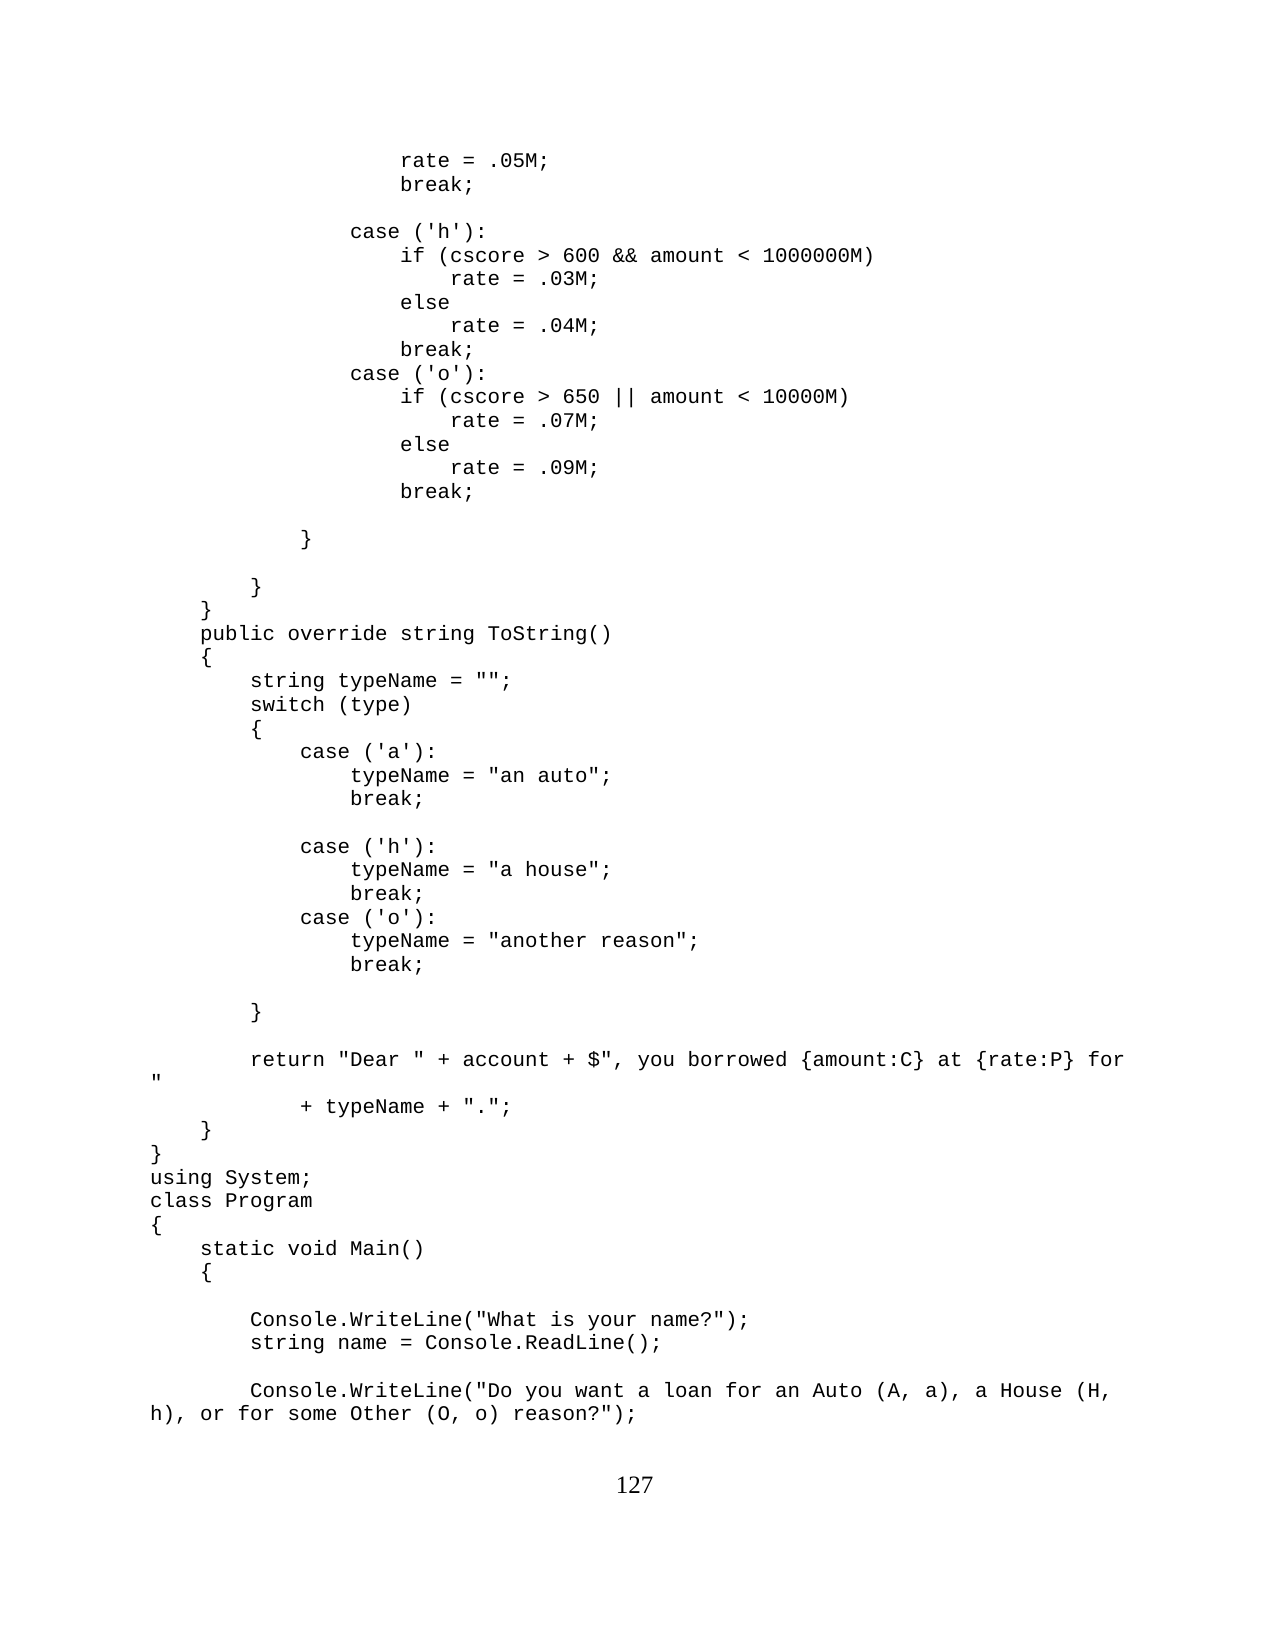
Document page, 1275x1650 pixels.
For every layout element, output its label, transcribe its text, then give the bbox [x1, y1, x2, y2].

text string name = Console.ReadLine(); [150, 1332, 1125, 1356]
text switch (type) [150, 694, 1125, 717]
text case ('a'): [150, 741, 1125, 765]
text { [150, 1214, 1125, 1238]
text } [150, 1001, 1125, 1025]
text } [150, 528, 1125, 552]
text class Program [150, 1190, 1125, 1214]
text public override string ToString() [150, 623, 1125, 647]
text string typeName = ""; [150, 670, 1125, 694]
text typeName = "a house"; [150, 859, 1125, 883]
text rate = .09M; [150, 457, 1125, 481]
text typeName = "another reason"; [150, 930, 1125, 954]
text break; [150, 174, 1125, 197]
text using System; [150, 1167, 1125, 1190]
text rate = .03M; [150, 268, 1125, 292]
text case ('o'): [150, 363, 1125, 386]
text break; [150, 788, 1125, 812]
text static void Main() [150, 1238, 1125, 1261]
text break; [150, 481, 1125, 505]
text Console.WriteLine("What is your name?"); [150, 1309, 1125, 1332]
text rate = .04M; [150, 316, 1125, 339]
text rate = .07M; [150, 410, 1125, 434]
text case ('h'): [150, 221, 1125, 244]
text Console.WriteLine("Do you want a loan for an Auto (A, a), a House (H, h), or for some Other (O, o) reason?"); [150, 1379, 1125, 1427]
text break; [150, 339, 1125, 363]
text else [150, 434, 1125, 457]
text } [150, 1143, 1125, 1167]
text else [150, 292, 1125, 316]
text { [150, 717, 1125, 741]
text + typeName + "."; [150, 1096, 1125, 1119]
text { [150, 647, 1125, 670]
text } [150, 1119, 1125, 1143]
text case ('o'): [150, 907, 1125, 930]
text case ('h'): [150, 836, 1125, 859]
text } [150, 599, 1125, 623]
text { [150, 1261, 1125, 1285]
text } [150, 576, 1125, 599]
text if (cscore > 600 && amount < 1000000M) [150, 244, 1125, 268]
text break; [150, 954, 1125, 978]
text if (cscore > 650 || amount < 10000M) [150, 386, 1125, 410]
text break; [150, 883, 1125, 907]
text return "Dear " + account + $", you borrowed {amount:C} at {rate:P} for " [150, 1048, 1125, 1096]
text rate = .05M; [150, 150, 1125, 174]
text typeName = "an auto"; [150, 765, 1125, 788]
